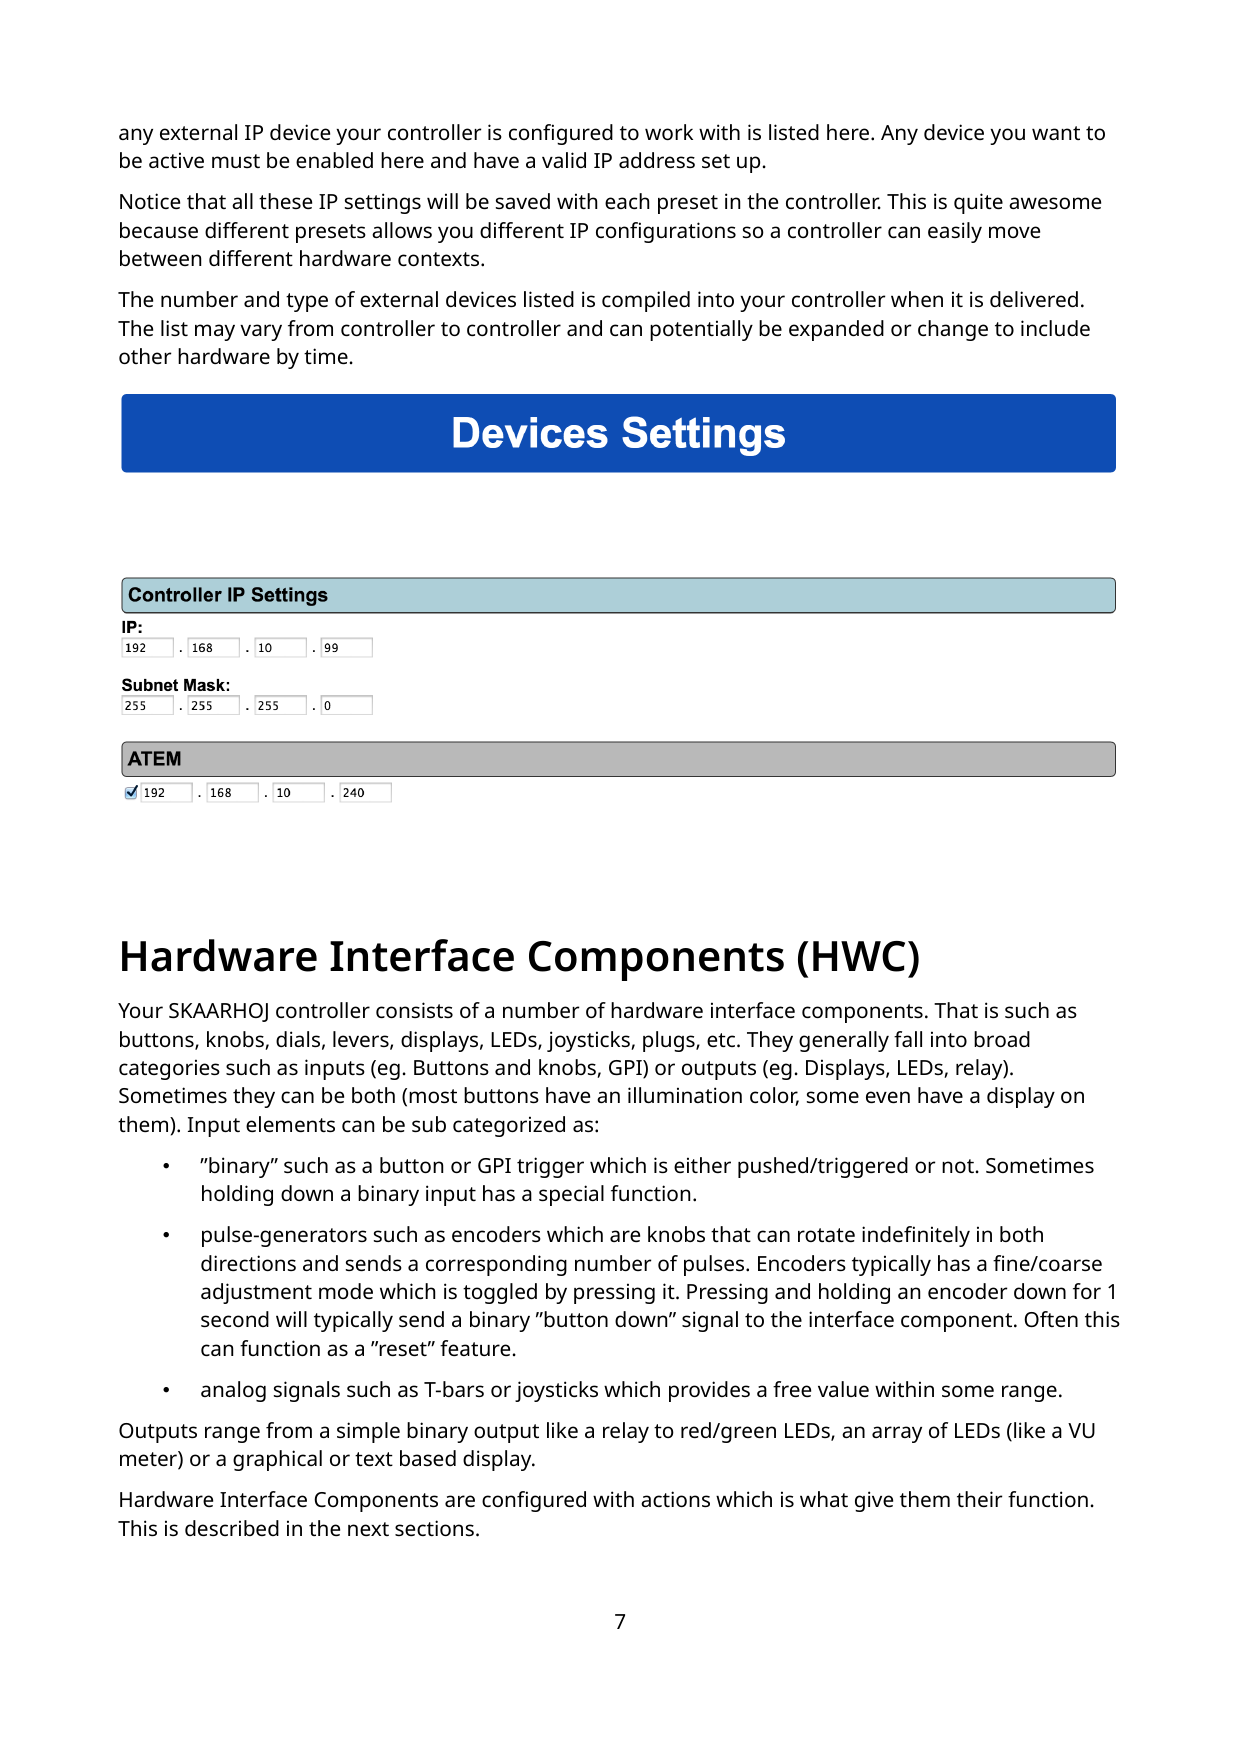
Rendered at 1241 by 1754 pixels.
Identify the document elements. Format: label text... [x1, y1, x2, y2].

text Hardware Interface Components are configured with actions which is what give them their function. This is described in the next sections. [118, 1485, 1122, 1542]
list pulse-generators such as encoders which are knobs that can rotate indefinitely in both directions and sends a corresponding number of pulses. Encoders typically has a fine/coarse adjustment mode which is toggled by pressing it. Pressing and holding an encoder down for 1 second will typically send a binary ”button down” signal to the interface component. Often this can function as a ”reset” feature. [163, 1220, 1122, 1362]
list analog signals such as T-bars or joysticks which provides a free value within some range. [163, 1375, 1122, 1403]
text any external IP device your controller is configured to work with is listed here. Any device you want to be active must be enabled here and have a valid IP address set up. [118, 118, 1122, 175]
text Your SKAARHOJ controller consists of a number of hardware interface components. That is such as buttons, knobs, dials, levers, displays, LEDs, joysticks, plugs, etc. They generally fall into broad categories such as inputs (eg. Buttons and knobs, GPI) or outputs (eg. Displays, LEDs, relay). Sometimes they can be both (most buttons have an illumination color, some even have a display on them). Input elements can be sub categorized as: [118, 996, 1122, 1138]
text The number and type of external devices listed is compiled into your controller when it is delivered. The list may vary from controller to controller and can potentially be expanded or change to include other hardware by time. [118, 285, 1122, 371]
picture [118, 383, 1123, 821]
text Outputs range from a simple binary output like a relay to red/green LEDs, an array of LEDs (like a VU meter) or a graphical or text based display. [118, 1416, 1122, 1473]
text Notice that all these IP settings will be saved with each preset in the controller. This is quite awesome because different presets allows you different IP configurations so a controller can easily move between different hardware contexts. [118, 187, 1122, 273]
subtitle Hardware Interface Components (HWC) [118, 927, 1122, 984]
list ”binary” such as a button or GPI trigger which is either pushed/triggered or not. Sometimes holding down a binary input has a special function. [163, 1151, 1122, 1208]
